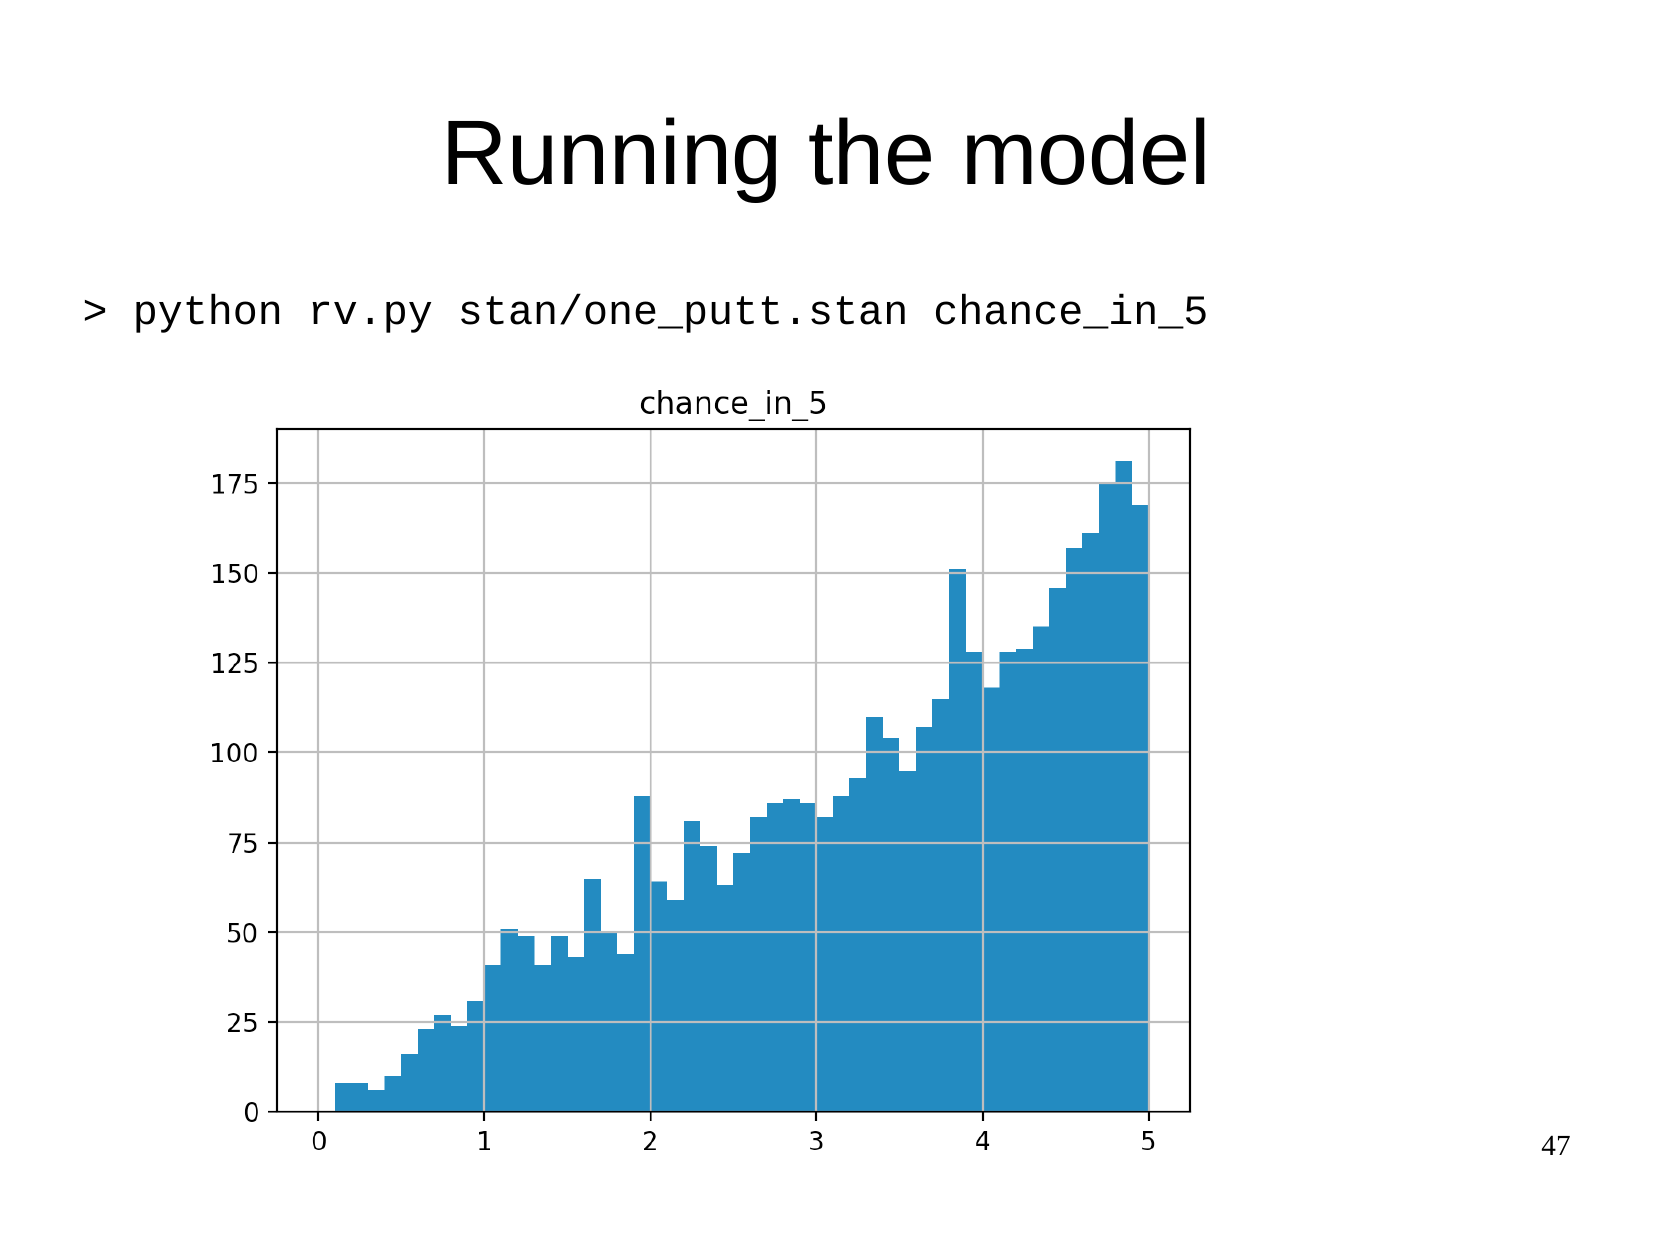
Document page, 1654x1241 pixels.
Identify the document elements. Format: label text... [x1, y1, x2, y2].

title Running the model [82, 49, 1571, 257]
picture [210, 348, 1243, 1186]
list > python rv.py stan/one_putt.stan chance_in_5 [82, 290, 1571, 376]
